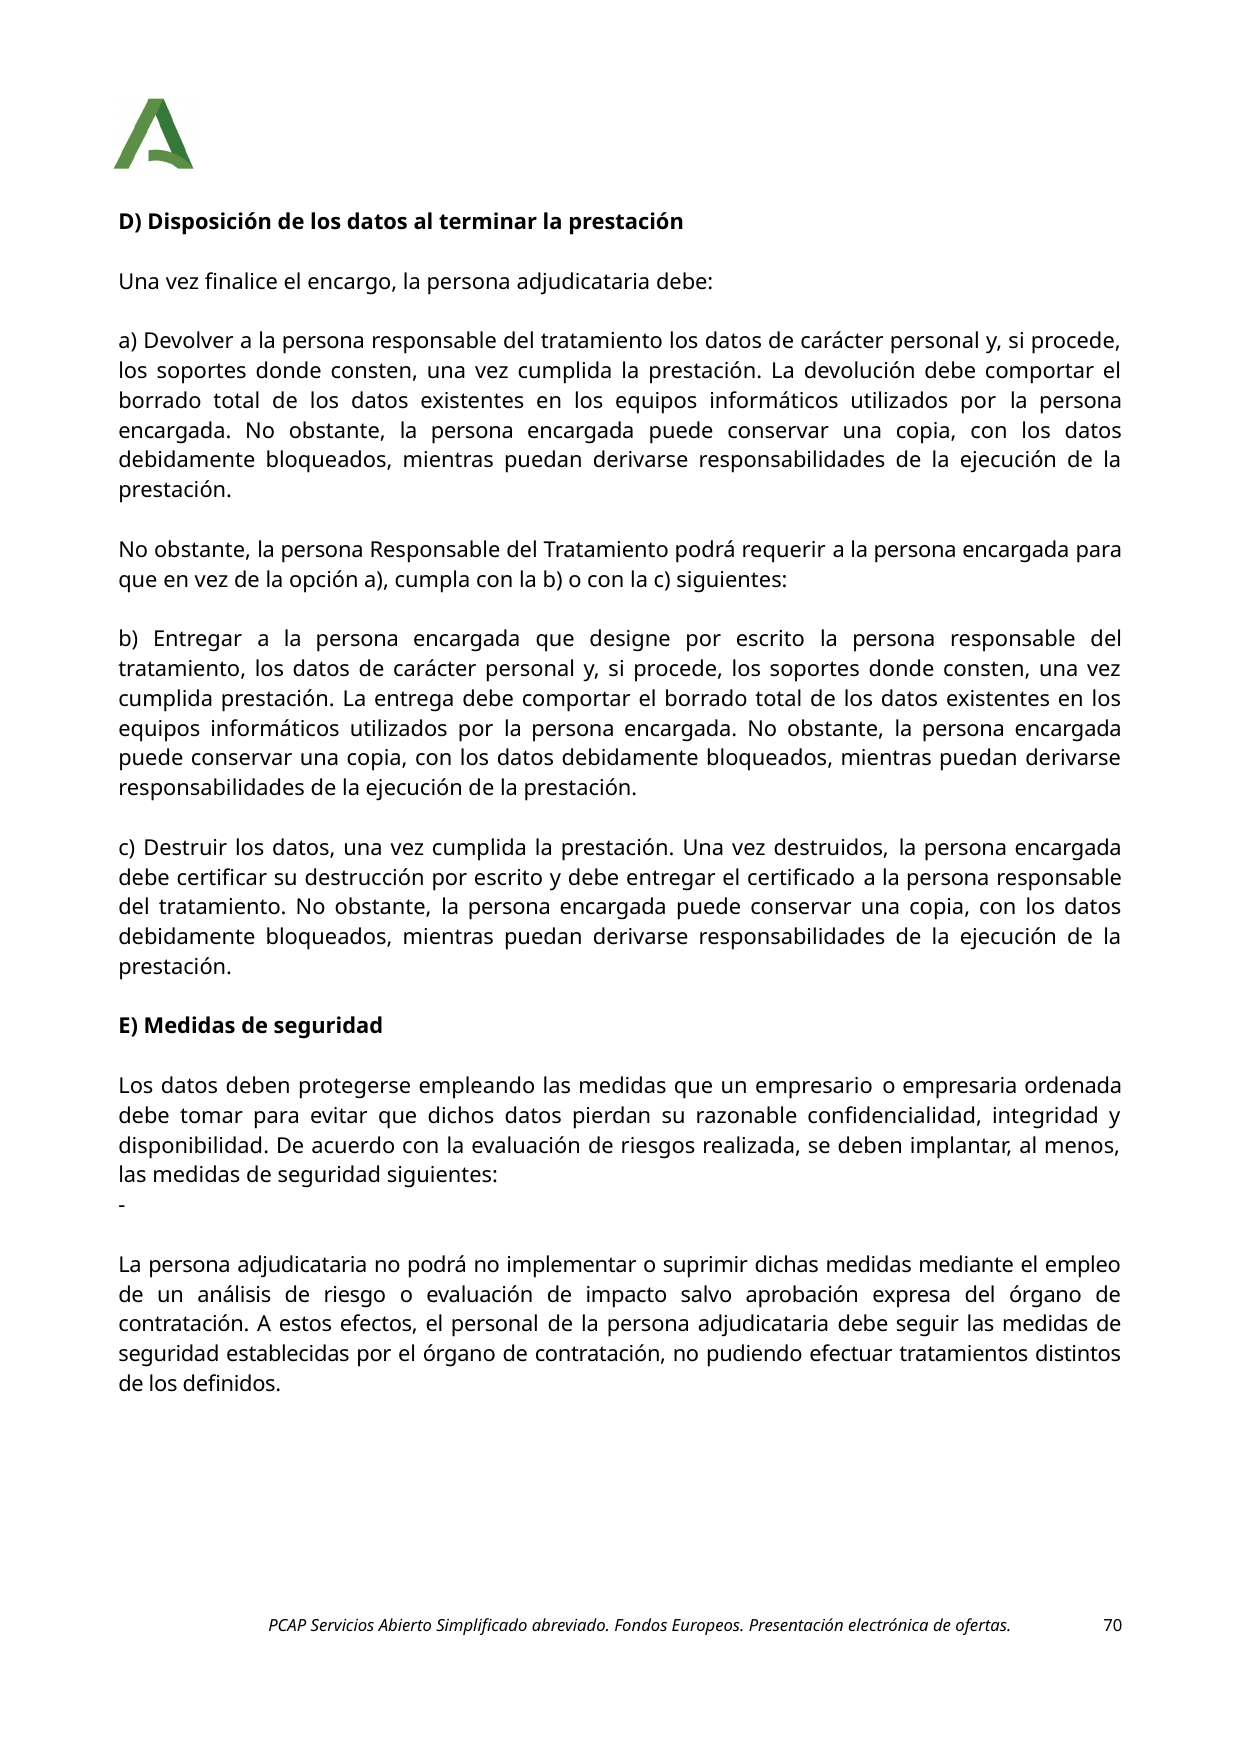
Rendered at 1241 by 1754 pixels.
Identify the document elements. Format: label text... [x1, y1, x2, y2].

text E) Medidas de seguridad [118, 1011, 1122, 1040]
text Los datos deben protegerse empleando las medidas que un empresario o empresaria ordenada debe tomar para evitar que dichos datos pierdan su razonable confidencialidad, integridad y disponibilidad. De acuerdo con la evaluación de riesgos realizada, se deben implantar, al menos, las medidas de seguridad siguientes: [118, 1070, 1122, 1189]
text b) Entregar a la persona encargada que designe por escrito la persona responsable del tratamiento, los datos de carácter personal y, si procede, los soportes donde consten, una vez cumplida prestación. La entrega debe comportar el borrado total de los datos existentes en los equipos informáticos utilizados por la persona encargada. No obstante, la persona encargada puede conservar una copia, con los datos debidamente bloqueados, mientras puedan derivarse responsabilidades de la ejecución de la prestación. [118, 623, 1122, 802]
text La persona adjudicataria no podrá no implementar o suprimir dichas medidas mediante el empleo de un análisis de riesgo o evaluación de impacto salvo aprobación expresa del órgano de contratación. A estos efectos, el personal de la persona adjudicataria debe seguir las medidas de seguridad establecidas por el órgano de contratación, no pudiendo efectuar tratamientos distintos de los definidos. [118, 1249, 1122, 1398]
text Una vez finalice el encargo, la persona adjudicataria debe: [118, 266, 1122, 296]
text No obstante, la persona Responsable del Tratamiento podrá requerir a la persona encargada para que en vez de la opción a), cumpla con la b) o con la c) siguientes: [118, 534, 1122, 593]
text c) Destruir los datos, una vez cumplida la prestación. Una vez destruidos, la persona encargada debe certificar su destrucción por escrito y debe entregar el certificado a la persona responsable del tratamiento. No obstante, la persona encargada puede conservar una copia, con los datos debidamente bloqueados, mientras puedan derivarse responsabilidades de la ejecución de la prestación. [118, 832, 1122, 981]
text - [118, 1189, 1122, 1219]
text a) Devolver a la persona responsable del tratamiento los datos de carácter personal y, si procede, los soportes donde consten, una vez cumplida la prestación. La devolución debe comportar el borrado total de los datos existentes en los equipos informáticos utilizados por la persona encargada. No obstante, la persona encargada puede conservar una copia, con los datos debidamente bloqueados, mientras puedan derivarse responsabilidades de la ejecución de la prestación. [118, 325, 1122, 504]
picture [109, 94, 198, 173]
text D) Disposición de los datos al terminar la prestación [118, 206, 1122, 236]
